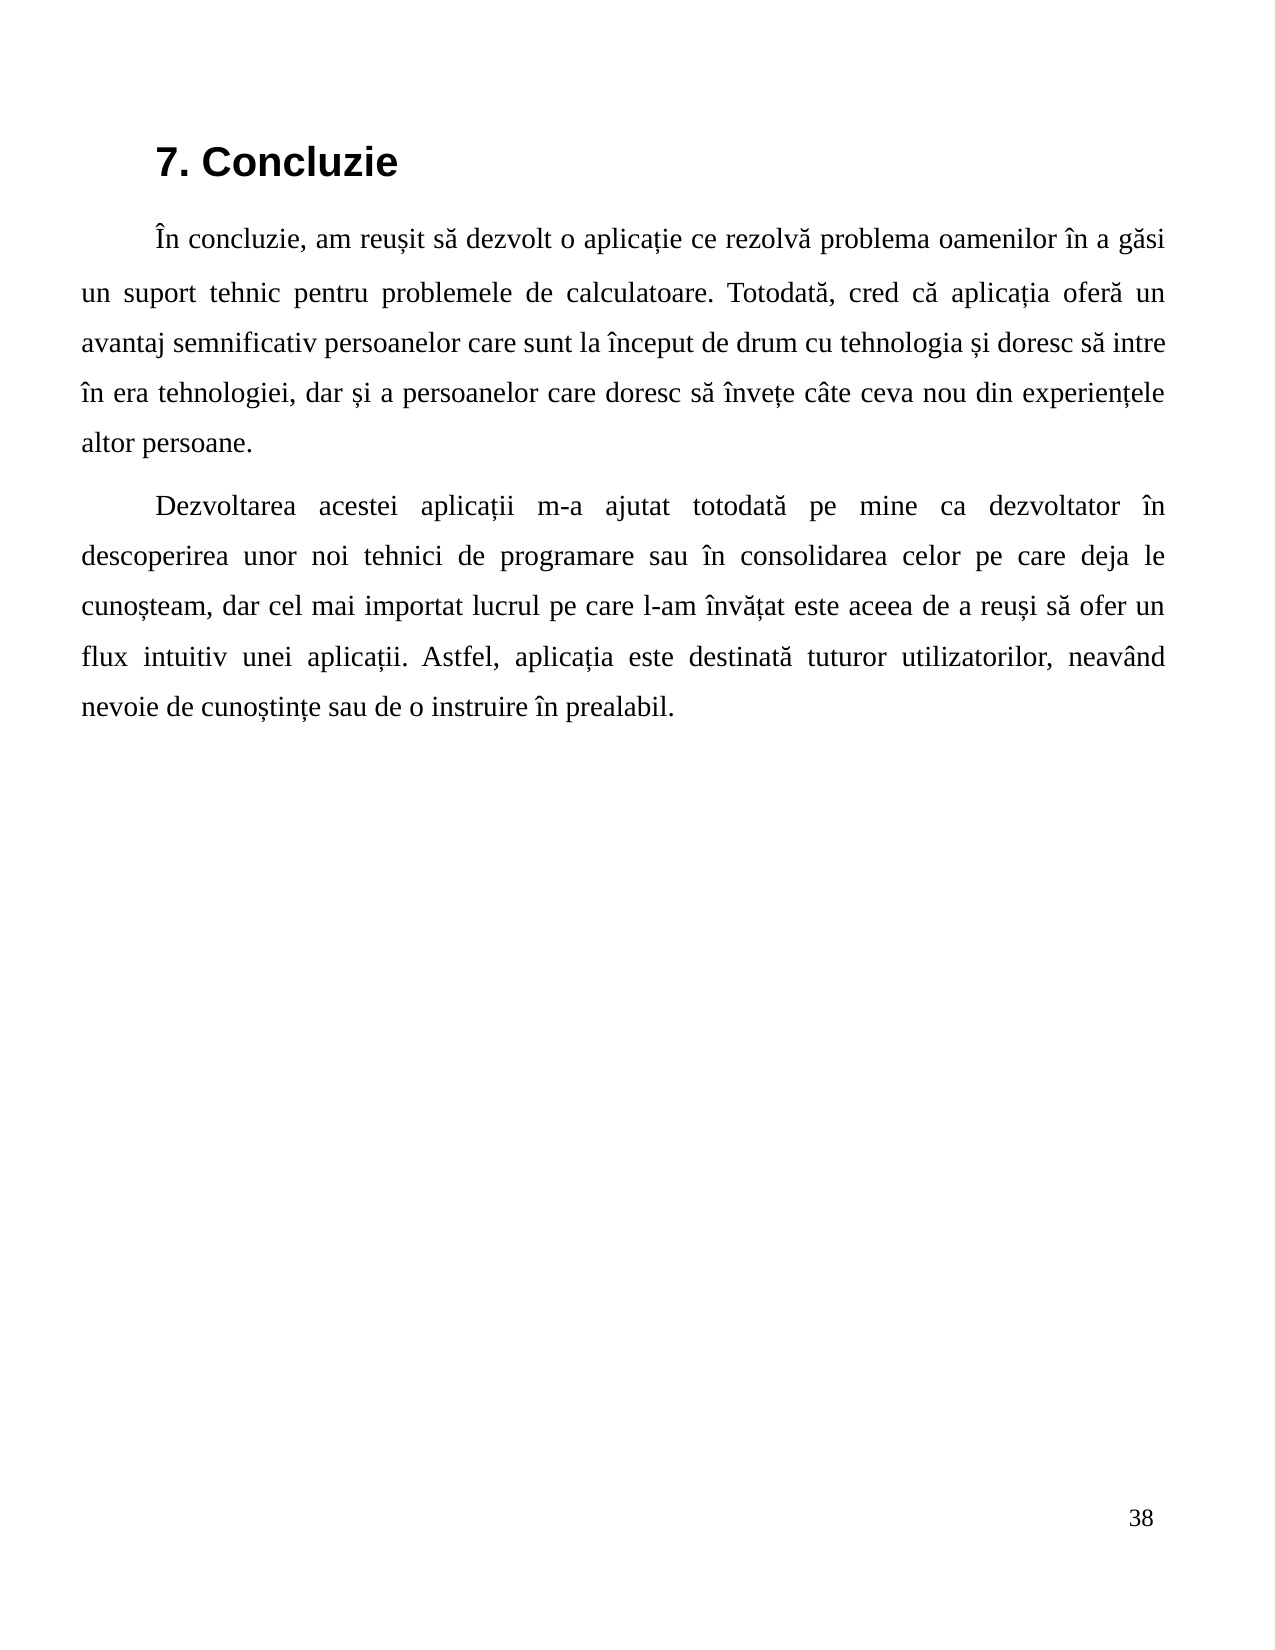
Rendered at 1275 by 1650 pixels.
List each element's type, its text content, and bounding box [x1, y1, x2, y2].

text Dezvoltarea acestei aplicații m-a ajutat totodată pe mine ca dezvoltator în descoperirea unor noi tehnici de programare sau în consolidarea celor pe care deja le cunoșteam, dar cel mai importat lucrul pe care l-am învățat este aceea de a reuși să ofer un flux intuitiv unei aplicații. Astfel, aplicația este destinată tuturor utilizatorilor, neavând nevoie de cunoștințe sau de o instruire în prealabil. [81, 488, 1167, 723]
text În concluzie, am reușit să dezvolt o aplicație ce rezolvă problema oamenilor în a găsi un suport tehnic pentru problemele de calculatoare. Totodată, cred că aplicația oferă un avantaj semnificativ persoanelor care sunt la început de drum cu tehnologia și doresc să intre în era tehnologiei, dar și a persoanelor care doresc să învețe câte ceva nou din experiențele altor persoane. [81, 210, 1167, 459]
subtitle 7. Concluzie [81, 138, 1167, 186]
